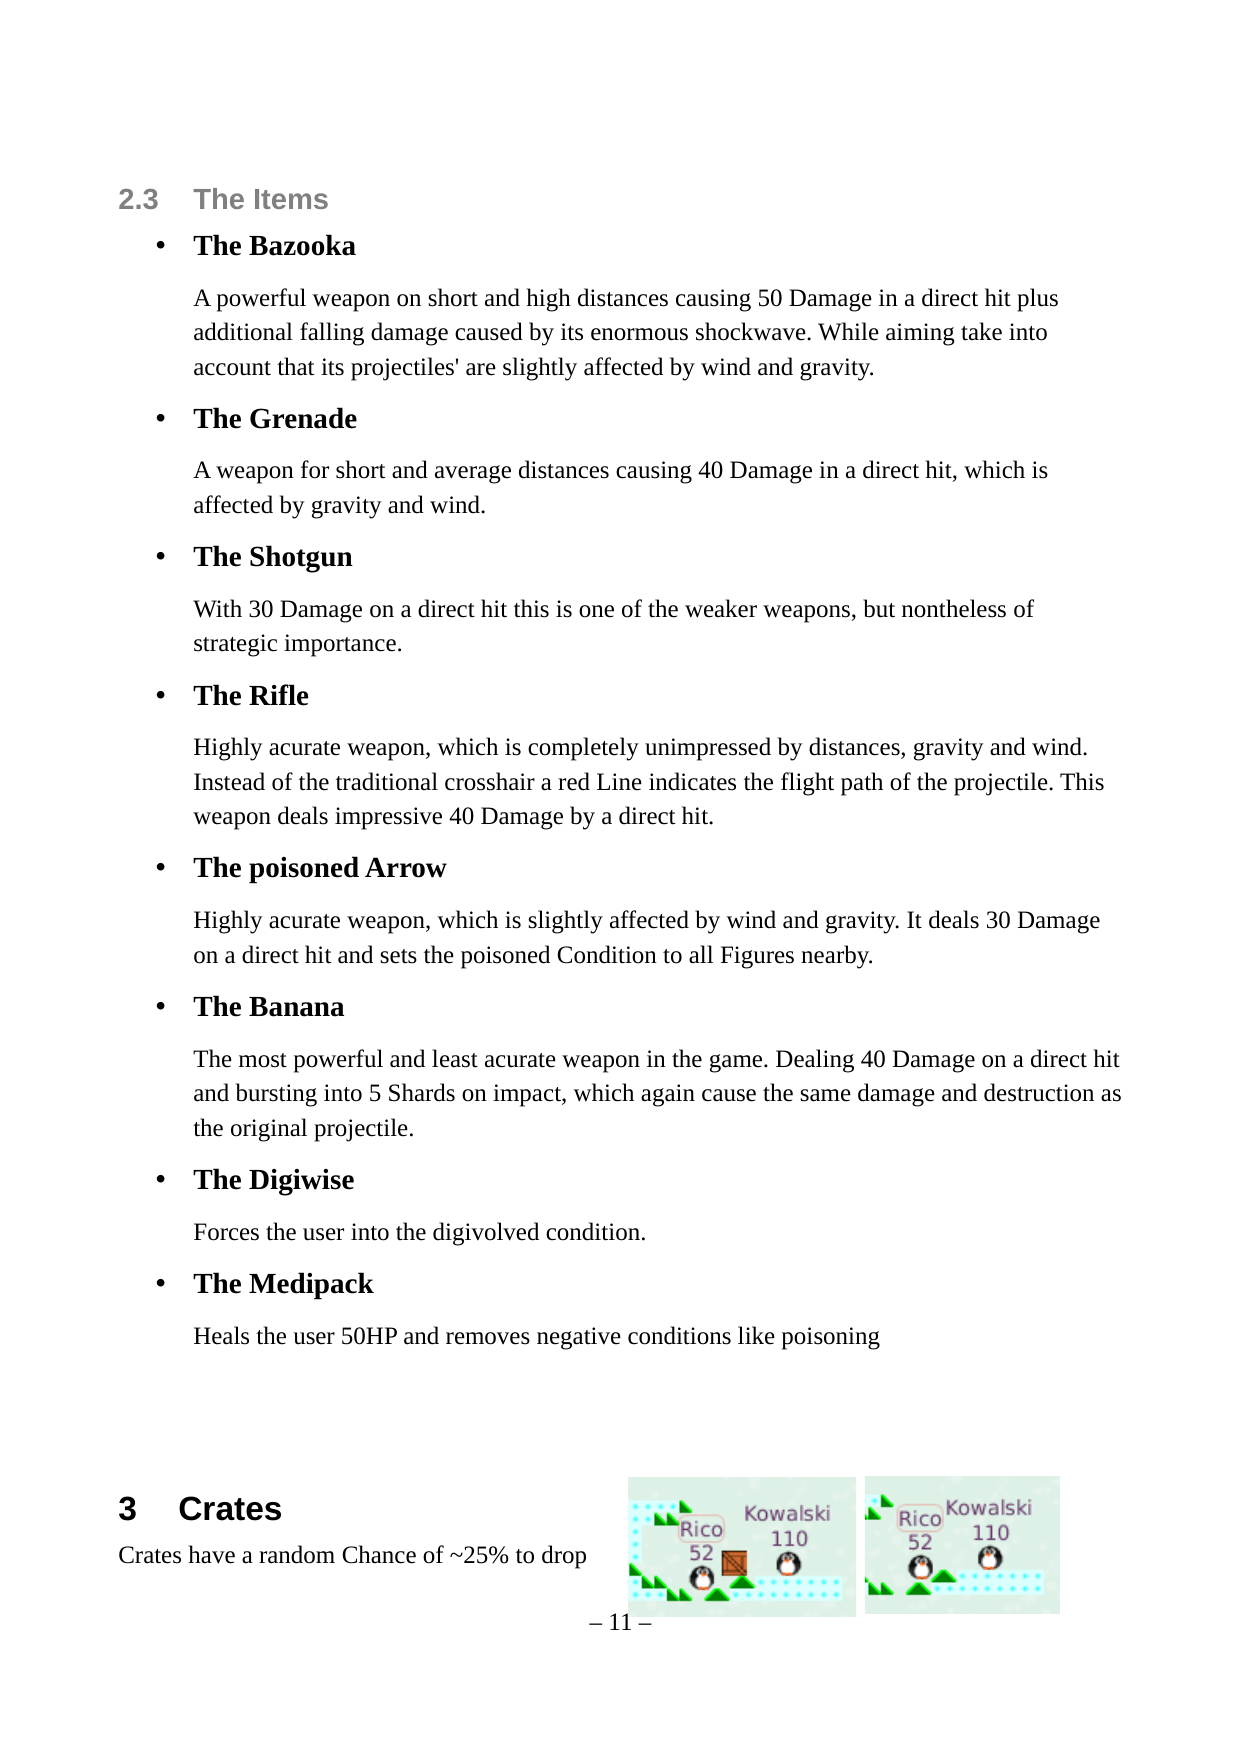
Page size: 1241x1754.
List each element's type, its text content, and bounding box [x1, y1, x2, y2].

list The Rifle [156, 678, 1122, 711]
list A weapon for short and average distances causing 40 Damage in a direct hit, which is affected by gravity and wind. [156, 456, 1122, 519]
picture [864, 1476, 1060, 1614]
list With 30 Damage on a direct hit this is one of the weaker weapons, but nontheless of strategic importance. [156, 594, 1122, 657]
list The Digiwise [156, 1162, 1122, 1196]
subtitle The Items [118, 182, 1122, 215]
subtitle [857, 1489, 864, 1527]
list Heals the user 50HP and removes negative conditions like poisoning [156, 1321, 1122, 1349]
list The most powerful and least acurate weapon in the game. Dealing 40 Damage on a direct hit and bursting into 5 Shards on impact, which again cause the same damage and destruction as the original projectile. [156, 1044, 1122, 1142]
list Forces the user into the digivolved condition. [156, 1217, 1122, 1246]
list Highly acurate weapon, which is slightly affected by wind and gravity. It deals 30 Damage on a direct hit and sets the poisoned Condition to all Figures nearby. [156, 905, 1122, 969]
list The Grenade [156, 401, 1122, 434]
text Crates have a random Chance of ~25% to drop [118, 1540, 628, 1569]
picture [628, 1477, 857, 1617]
list The Medipack [156, 1266, 1122, 1299]
list The poisoned Arrow [156, 851, 1122, 884]
subtitle Crates [118, 1489, 628, 1527]
list Highly acurate weapon, which is completely unimpressed by distances, gravity and wind. Instead of the traditional crosshair a red Line indicates the flight path of the projectile. This weapon deals impressive 40 Damage by a direct hit. [156, 732, 1122, 830]
list The Shotgun [156, 539, 1122, 573]
list The Banana [156, 989, 1122, 1023]
list A powerful weapon on short and high distances causing 50 Damage in a direct hit plus additional falling damage caused by its enormous shockwave. While aiming take into account that its projectiles' are slightly affected by wind and gravity. [156, 283, 1122, 380]
subtitle [1060, 1489, 1122, 1527]
list The Bazooka [156, 228, 1122, 261]
